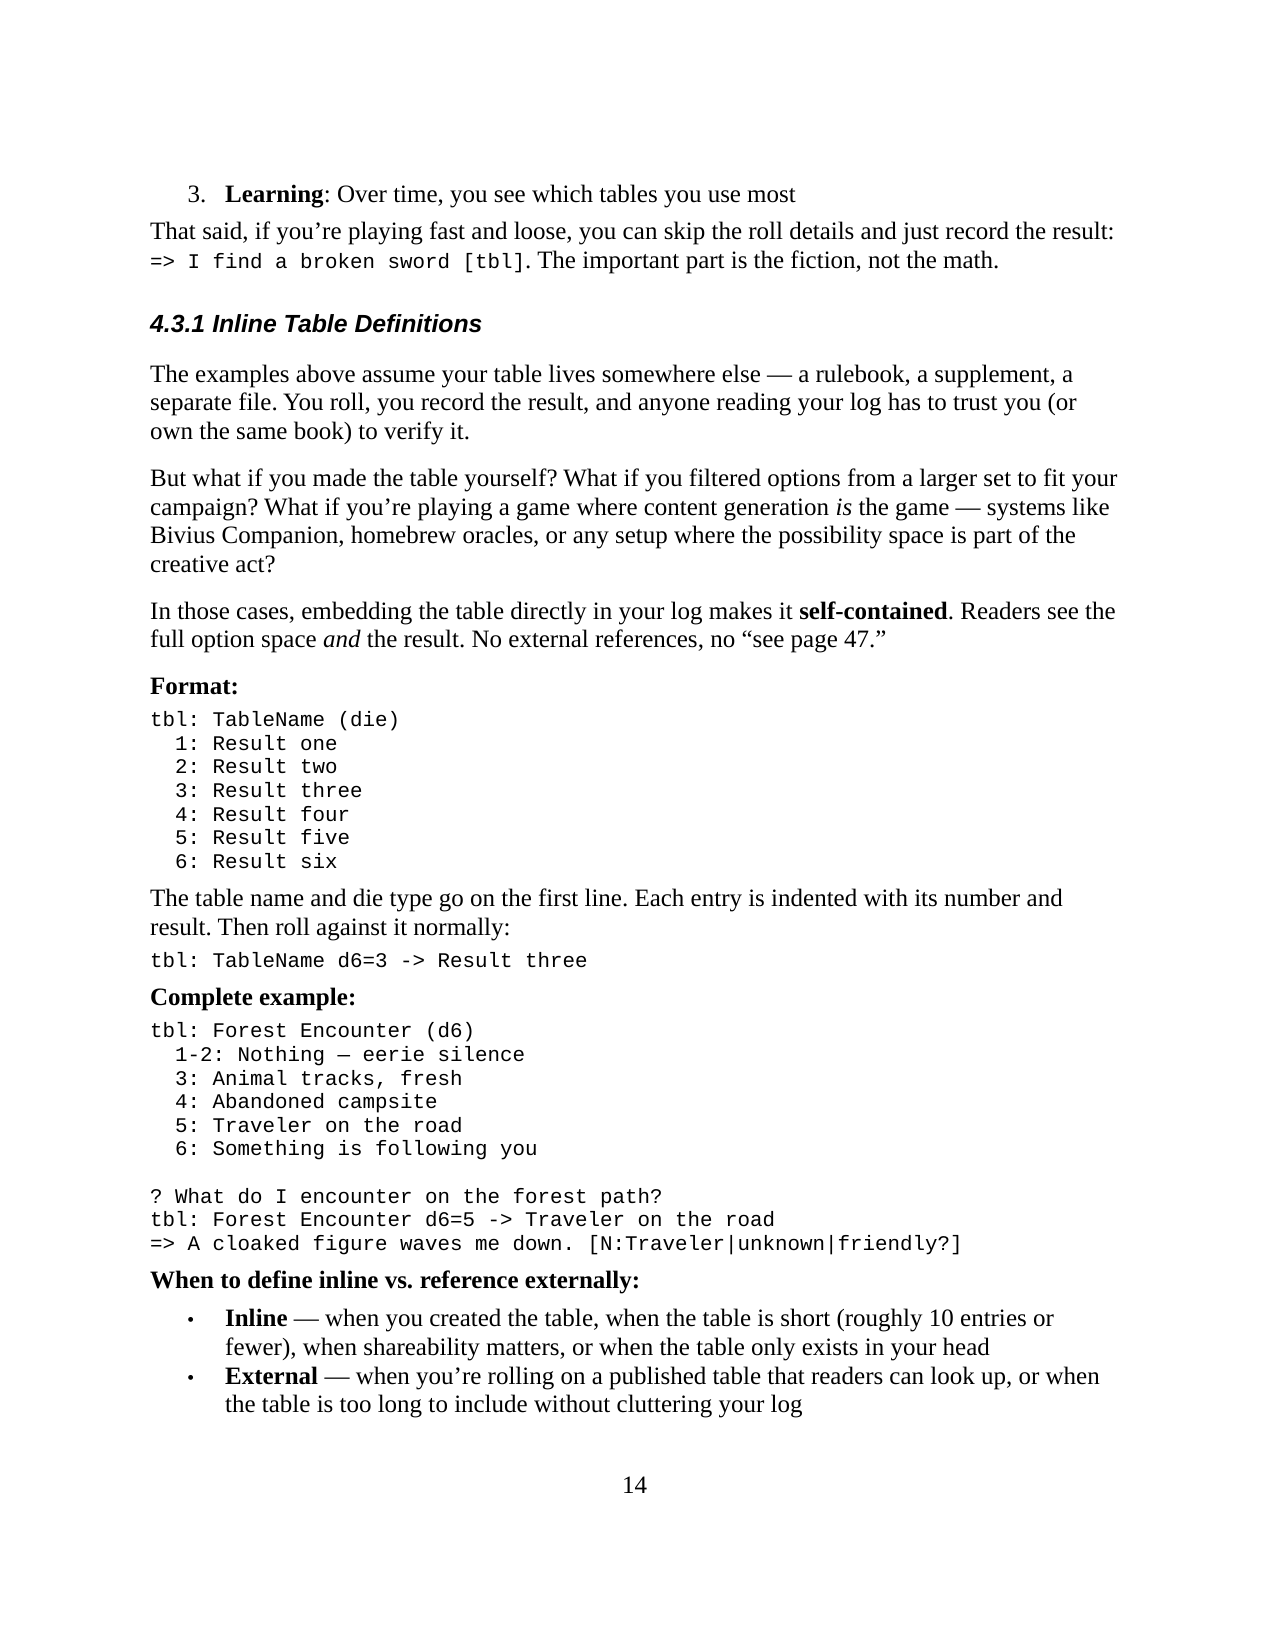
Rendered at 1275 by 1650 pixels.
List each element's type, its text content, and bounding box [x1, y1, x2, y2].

text 2: Result two [150, 756, 1125, 780]
text 5: Traveler on the road [150, 1115, 1125, 1138]
text 5: Result five [150, 827, 1125, 851]
text Complete example: [150, 982, 1125, 1011]
text 3: Animal tracks, fresh [150, 1067, 1125, 1091]
text Format: [150, 671, 1125, 700]
text tbl: Forest Encounter d6=5 -> Traveler on the road [150, 1209, 1125, 1233]
text 4: Result four [150, 803, 1125, 827]
text The examples above assume your table lives somewhere else — a rulebook, a supplement, a separate file. You roll, you record the result, and anyone reading your log has to trust you (or own the same book) to verify it. [150, 359, 1125, 445]
text ? What do I encounter on the forest path? [150, 1186, 1125, 1209]
text tbl: TableName (die) [150, 709, 1125, 733]
text That said, if you’re playing fast and loose, you can skip the roll details and just record the result: => I find a broken sword [tbl]. The important part is the fiction, not the math. [150, 216, 1125, 275]
text The table name and die type go on the first line. Each entry is indented with its number and result. Then roll against it normally: [150, 883, 1125, 941]
list Learning: Over time, you see which tables you use most [187, 179, 1125, 207]
text 6: Something is following you [150, 1138, 1125, 1162]
list [187, 150, 1125, 179]
text 1: Result one [150, 733, 1125, 756]
list External — when you’re rolling on a published table that readers can look up, or when the table is too long to include without cluttering your log [187, 1361, 1125, 1418]
text 6: Result six [150, 851, 1125, 874]
text tbl: Forest Encounter (d6) [150, 1020, 1125, 1044]
text tbl: TableName d6=3 -> Result three [150, 950, 1125, 973]
text But what if you made the table yourself? What if you filtered options from a larger set to fit your campaign? What if you’re playing a game where content generation is the game — systems like Bivius Companion, homebrew oracles, or any setup where the possibility space is part of the creative act? [150, 463, 1125, 578]
text When to define inline vs. reference externally: [150, 1266, 1125, 1294]
text 1-2: Nothing — eerie silence [150, 1044, 1125, 1067]
list Inline — when you created the table, when the table is short (roughly 10 entries or fewer), when shareability matters, or when the table only exists in your head [187, 1303, 1125, 1361]
text 3: Result three [150, 780, 1125, 803]
text In those cases, embedding the table directly in your log makes it self-contained. Readers see the full option space and the result. No external references, no “see page 47.” [150, 596, 1125, 653]
text 4: Abandoned campsite [150, 1091, 1125, 1115]
text => A cloaked figure waves me down. [N:Traveler|unknown|friendly?] [150, 1233, 1125, 1257]
subtitle 4.3.1 Inline Table Definitions [150, 309, 1125, 337]
